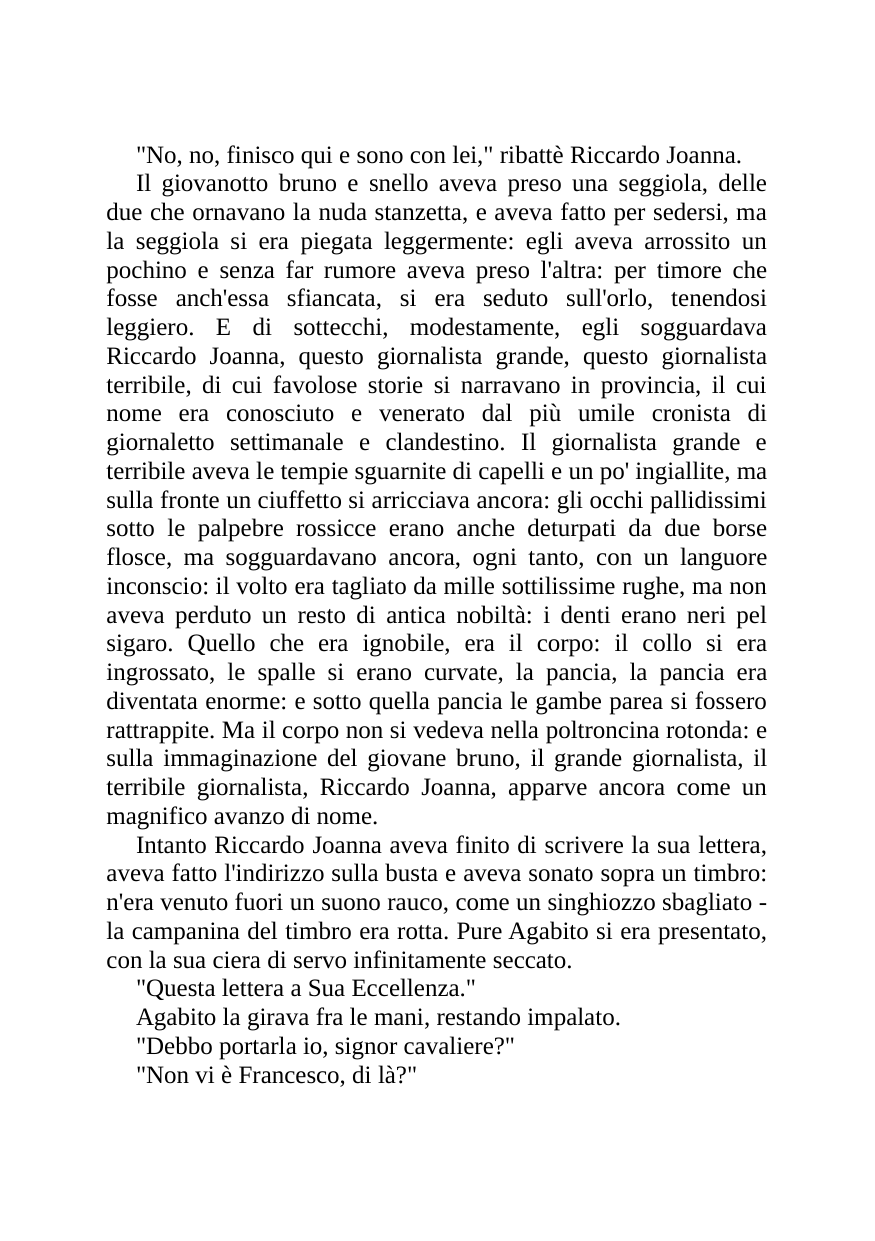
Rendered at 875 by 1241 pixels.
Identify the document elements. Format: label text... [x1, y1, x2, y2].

text "Debbo portarla io, signor cavaliere?" [106, 1031, 768, 1060]
text Intanto Riccardo Joanna aveva finito di scrivere la sua lettera, aveva fatto l'indirizzo sulla busta e aveva sonato sopra un timbro: n'era venuto fuori un suono rauco, come un singhiozzo sbagliato - la campanina del timbro era rotta. Pure Agabito si era presentato, con la sua ciera di servo infinitamente seccato. [106, 830, 768, 973]
text "Non vi è Francesco, di là?" [106, 1060, 768, 1088]
text Agabito la girava fra le mani, restando impalato. [106, 1002, 768, 1031]
text Il giovanotto bruno e snello aveva preso una seggiola, delle due che ornavano la nuda stanzetta, e aveva fatto per sedersi, ma la seggiola si era piegata leggermente: egli aveva arrossito un pochino e senza far rumore aveva preso l'altra: per timore che fosse anch'essa sfiancata, si era seduto sull'orlo, tenendosi leggiero. E di sottecchi, modestamente, egli sogguardava Riccardo Joanna, questo giornalista grande, questo giornalista terribile, di cui favolose storie si narravano in provincia, il cui nome era conosciuto e venerato dal più umile cronista di giornaletto settimanale e clandestino. Il giornalista grande e terribile aveva le tempie sguarnite di capelli e un po' ingiallite, ma sulla fronte un ciuffetto si arricciava ancora: gli occhi pallidissimi sotto le palpebre rossicce erano anche deturpati da due borse flosce, ma sogguardavano ancora, ogni tanto, con un languore inconscio: il volto era tagliato da mille sottilissime rughe, ma non aveva perduto un resto di antica nobiltà: i denti erano neri pel sigaro. Quello che era ignobile, era il corpo: il collo si era ingrossato, le spalle si erano curvate, la pancia, la pancia era diventata enorme: e sotto quella pancia le gambe parea si fossero rattrappite. Ma il corpo non si vedeva nella poltroncina rotonda: e sulla immaginazione del giovane bruno, il grande giornalista, il terribile giornalista, Riccardo Joanna, apparve ancora come un magnifico avanzo di nome. [106, 168, 768, 830]
text "No, no, finisco qui e sono con lei," ribattè Riccardo Joanna. [106, 140, 768, 168]
text "Questa lettera a Sua Eccellenza." [106, 973, 768, 1002]
